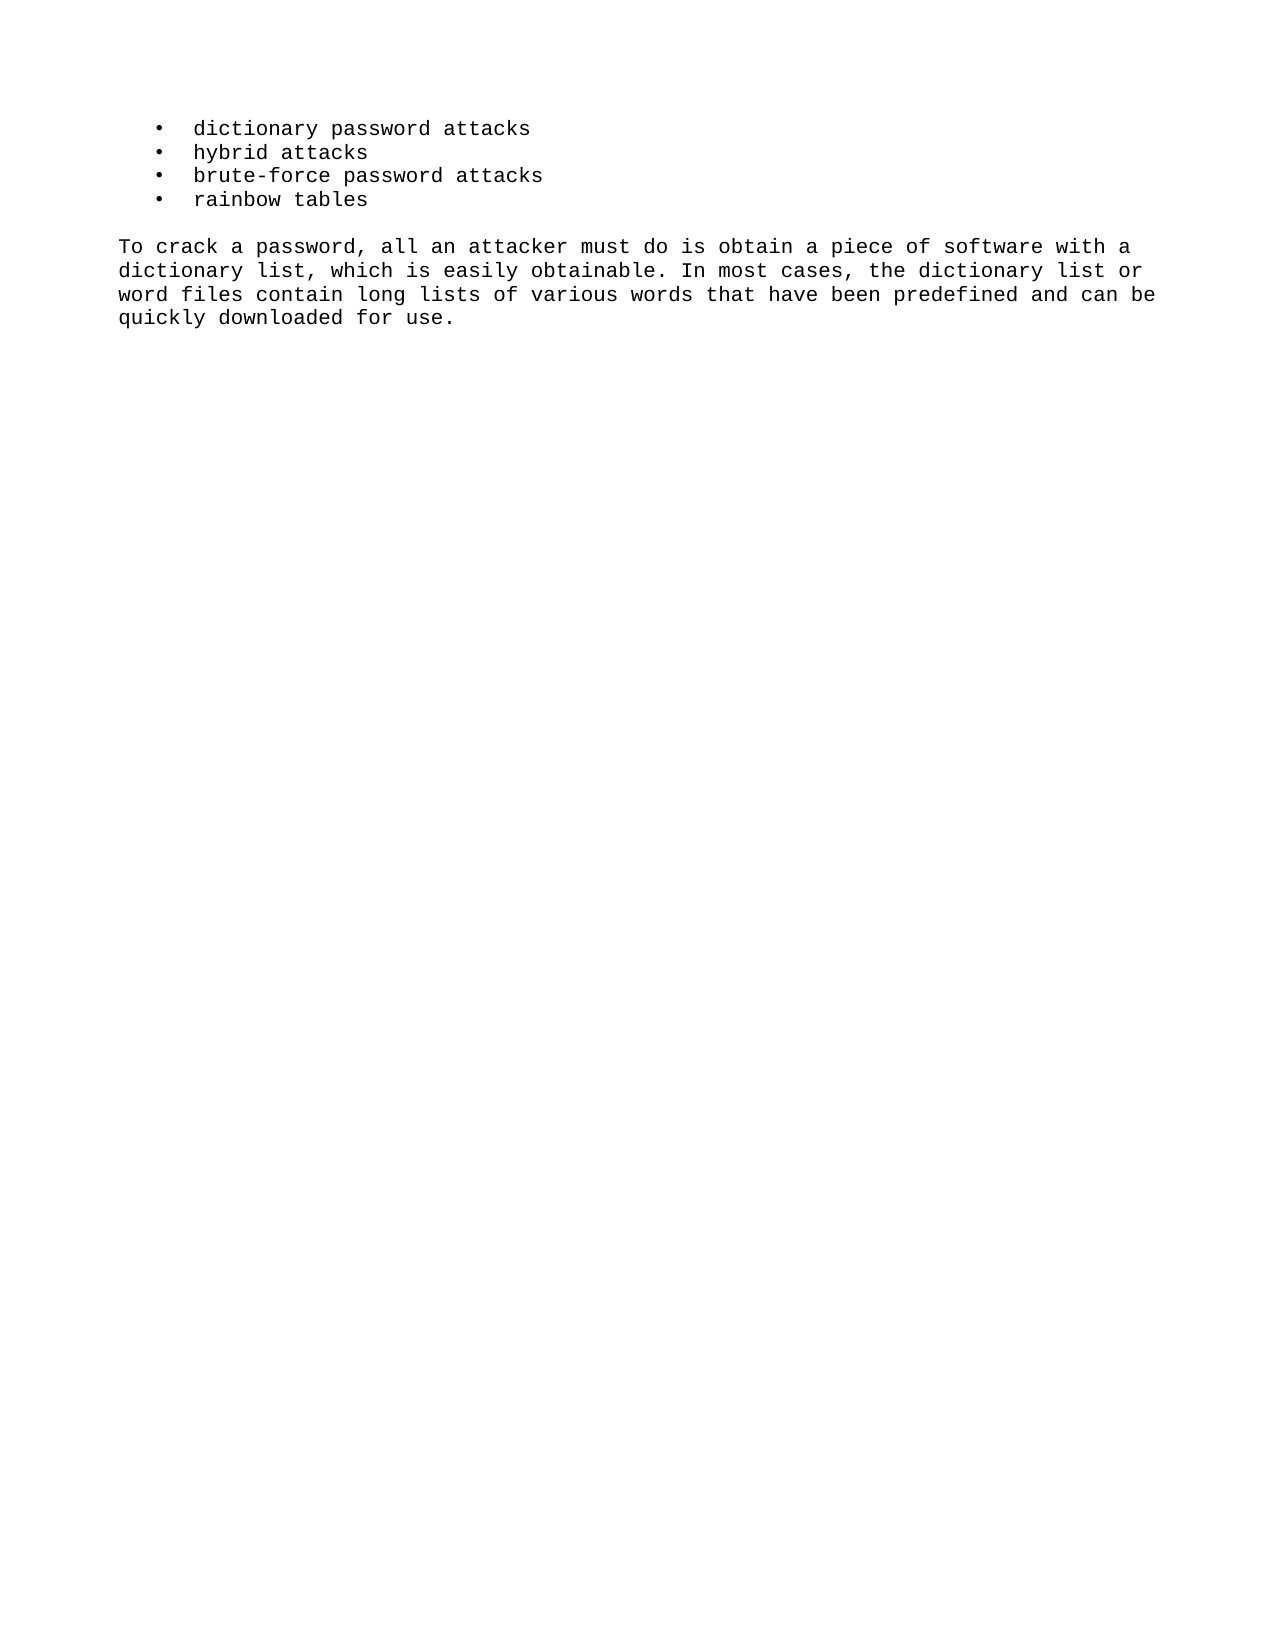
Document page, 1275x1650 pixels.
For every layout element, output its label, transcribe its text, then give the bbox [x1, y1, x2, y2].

list rainbow tables [156, 189, 1157, 213]
text To crack a password, all an attacker must do is obtain a piece of software with a dictionary list, which is easily obtainable. In most cases, the dictionary list or word files contain long lists of various words that have been predefined and can be quickly downloaded for use. [118, 236, 1157, 331]
list hybrid attacks [156, 142, 1157, 165]
list brute-force password attacks [156, 165, 1157, 189]
list dictionary password attacks [156, 118, 1157, 142]
